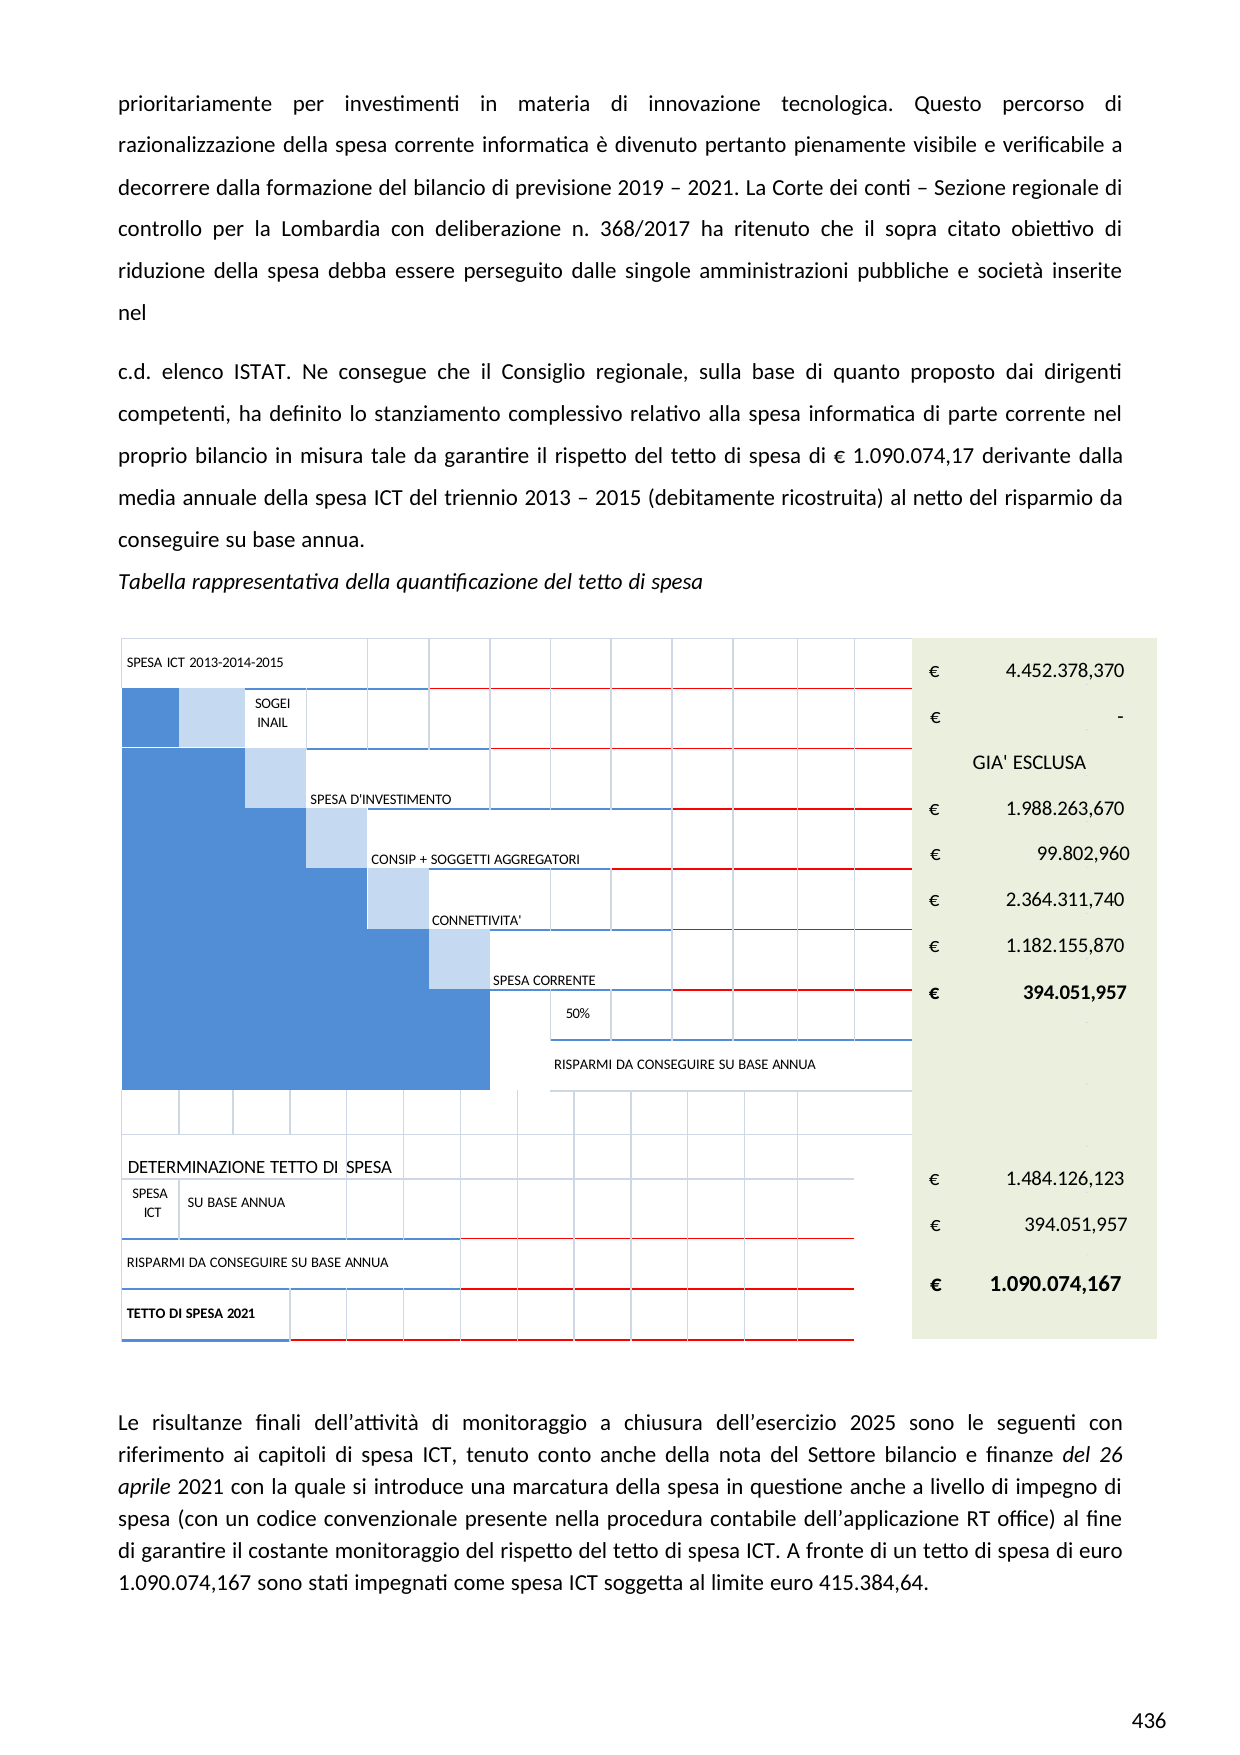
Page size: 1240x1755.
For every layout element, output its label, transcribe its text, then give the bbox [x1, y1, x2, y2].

text prioritariamente per investimenti in materia di innovazione tecnologica. Questo percorso di razionalizzazione della spesa corrente informatica è divenuto pertanto pienamente visibile e verificabile a decorrere dalla formazione del bilancio di previsione 2019 – 2021. La Corte dei conti – Sezione regionale di controllo per la Lombardia con deliberazione n. 368/2017 ha ritenuto che il sopra citato obiettivo di riduzione della spesa debba essere perseguito dalle singole amministrazioni pubbliche e società inserite nel [118, 89, 1123, 327]
table_cell [180, 1090, 232, 1134]
table_cell [798, 1290, 854, 1339]
table_cell [734, 930, 797, 989]
table_cell [122, 989, 490, 1090]
table_cell [855, 991, 912, 1039]
table_cell [291, 1290, 346, 1339]
table_cell [122, 688, 179, 747]
table_cell [575, 1180, 630, 1238]
table_cell [347, 1090, 403, 1134]
table_cell [612, 991, 671, 1039]
table_cell [798, 749, 854, 808]
table_cell [632, 1092, 687, 1134]
table_cell [575, 1239, 630, 1288]
table_cell [688, 1135, 744, 1178]
table_cell [745, 1092, 797, 1134]
table_cell [688, 1180, 744, 1238]
table_cell [612, 870, 671, 929]
table_cell [122, 868, 367, 929]
table_header [430, 639, 489, 687]
table_cell [673, 749, 732, 808]
table_header € 4.452.378,370 € - GIA' ESCLUSA € 1.988.263,670 € 99.802,960 € 2.364.311,740 € 1.182.155,870 € 394.051,957 € 1.484.126,123 € 394.051,957 € 1.090.074,167 [912, 638, 1157, 1339]
table_cell [490, 991, 550, 1039]
table_header [734, 639, 797, 687]
table_cell 50% [551, 991, 610, 1039]
table_cell [491, 689, 550, 747]
table_cell [122, 748, 245, 808]
table_cell [688, 1092, 744, 1134]
table_cell [518, 1180, 573, 1238]
table_cell [745, 1239, 797, 1288]
table_cell SPESA CORRENTE [490, 931, 671, 989]
table_cell TETTO DI SPESA 2021 [122, 1290, 289, 1339]
table_cell [122, 808, 306, 868]
text Le risultanze finali dell’attività di monitoraggio a chiusura dell’esercizio 2025 sono le seguenti con riferimento ai capitoli di spesa ICT, tenuto conto anche della nota del Settore bilancio e finanze del 26 aprile 2021 con la quale si introduce una marcatura della spesa in questione anche a livello di impegno di spesa (con un codice convenzionale presente nella procedura contabile dell’applicazione RT office) al fine di garantire il costante monitoraggio del rispetto del tetto di spesa ICT. A fronte di un tetto di spesa di euro 1.090.074,167 sono stati impegnati come spesa ICT soggetta al limite euro 415.384,64. [118, 1408, 1123, 1597]
table_cell [673, 689, 732, 747]
table_cell [518, 1135, 573, 1178]
table_cell SOGEI INAIL [245, 690, 306, 747]
table_cell [745, 1180, 797, 1238]
table_cell [461, 1090, 517, 1134]
table_cell [632, 1239, 687, 1288]
table_cell [347, 1290, 403, 1339]
table_cell [798, 930, 854, 989]
table_cell [430, 689, 489, 747]
table_cell [612, 749, 671, 808]
table_cell [306, 808, 367, 868]
table_cell [688, 1239, 744, 1288]
table_cell [368, 868, 429, 929]
table_cell [854, 1135, 912, 1339]
table_cell [518, 1090, 550, 1134]
table_cell [461, 1239, 517, 1288]
table_header [673, 639, 732, 687]
table_cell [798, 1135, 854, 1178]
table_cell [575, 1092, 630, 1134]
table_cell [461, 1180, 517, 1238]
table_cell [798, 689, 854, 747]
table_cell [491, 749, 550, 808]
table_cell [734, 991, 797, 1039]
table_cell [745, 1135, 797, 1178]
table_cell [798, 1180, 854, 1238]
table_header [855, 639, 912, 687]
table_cell [575, 1135, 630, 1178]
table_cell [550, 1092, 573, 1134]
table_cell [490, 1039, 550, 1090]
table_cell [551, 870, 610, 929]
table_cell SPESA ICT [122, 1180, 178, 1238]
table_cell [855, 930, 912, 989]
table_cell [179, 688, 245, 747]
table_cell [632, 1135, 687, 1178]
table_header [491, 639, 550, 687]
table_cell [551, 749, 610, 808]
table_cell [404, 1290, 460, 1339]
table_cell [518, 1290, 573, 1339]
table_cell [347, 1180, 403, 1238]
table_cell [673, 810, 732, 868]
table_cell CONNETTIVITA' [429, 870, 550, 929]
table_cell [461, 1290, 517, 1339]
table_cell [122, 929, 429, 989]
table_cell [632, 1180, 687, 1238]
table_cell [798, 1092, 912, 1134]
table_cell [673, 991, 732, 1039]
text Tabella rappresentativa della quantificazione del tetto di spesa [118, 567, 1210, 595]
table_cell [673, 930, 732, 989]
table_cell [734, 689, 797, 747]
table_cell [734, 749, 797, 808]
table_cell [855, 689, 912, 747]
table_header [368, 639, 428, 687]
table_cell [855, 749, 912, 808]
table_cell RISPARMI DA CONSEGUIRE SU BASE ANNUA [550, 1041, 912, 1090]
table_cell [461, 1135, 517, 1178]
table_cell SU BASE ANNUA [180, 1180, 346, 1238]
table_cell [122, 1090, 178, 1134]
table_cell [575, 1290, 630, 1339]
table_cell CONSIP + SOGGETTI AGGREGATORI [368, 810, 671, 868]
table_cell [798, 991, 854, 1039]
table_cell [404, 1180, 460, 1238]
table_header [798, 639, 854, 687]
table_cell RISPARMI DA CONSEGUIRE SU BASE ANNUA [122, 1240, 460, 1288]
table_cell [798, 810, 854, 868]
table_header [612, 639, 671, 687]
table_cell [673, 870, 732, 929]
table_cell [798, 1239, 854, 1288]
table_cell SPESA D'INVESTIMENTO [306, 750, 489, 808]
table_cell [368, 690, 428, 747]
table_header SPESA ICT 2013-2014-2015 [122, 639, 367, 687]
table_cell [734, 810, 797, 868]
table_cell [291, 1090, 346, 1134]
table_cell [404, 1090, 460, 1134]
table_cell [745, 1290, 797, 1339]
table_cell [632, 1290, 687, 1339]
table_cell [429, 929, 490, 989]
table_cell DETERMINAZIONE TETTO DI [122, 1135, 346, 1178]
table_cell [307, 690, 367, 747]
table_cell [855, 870, 912, 929]
table_cell SPESA [347, 1135, 403, 1178]
table_cell [688, 1290, 744, 1339]
table_cell [798, 870, 854, 929]
table_cell [855, 810, 912, 868]
table_cell [551, 689, 610, 747]
table_cell [234, 1090, 289, 1134]
table_header [551, 639, 610, 687]
table_cell [734, 870, 797, 929]
table_cell [518, 1239, 573, 1288]
table_cell [612, 689, 671, 747]
table_cell [404, 1135, 460, 1178]
table_cell [245, 748, 306, 808]
text c.d. elenco ISTAT. Ne consegue che il Consiglio regionale, sulla base di quanto proposto dai dirigenti competenti, ha definito lo stanziamento complessivo relativo alla spesa informatica di parte corrente nel proprio bilancio in misura tale da garantire il rispetto del tetto di spesa di € 1.090.074,17 derivante dalla media annuale della spesa ICT del triennio 2013 – 2015 (debitamente ricostruita) al netto del risparmio da conseguire su base annua. [118, 357, 1123, 553]
